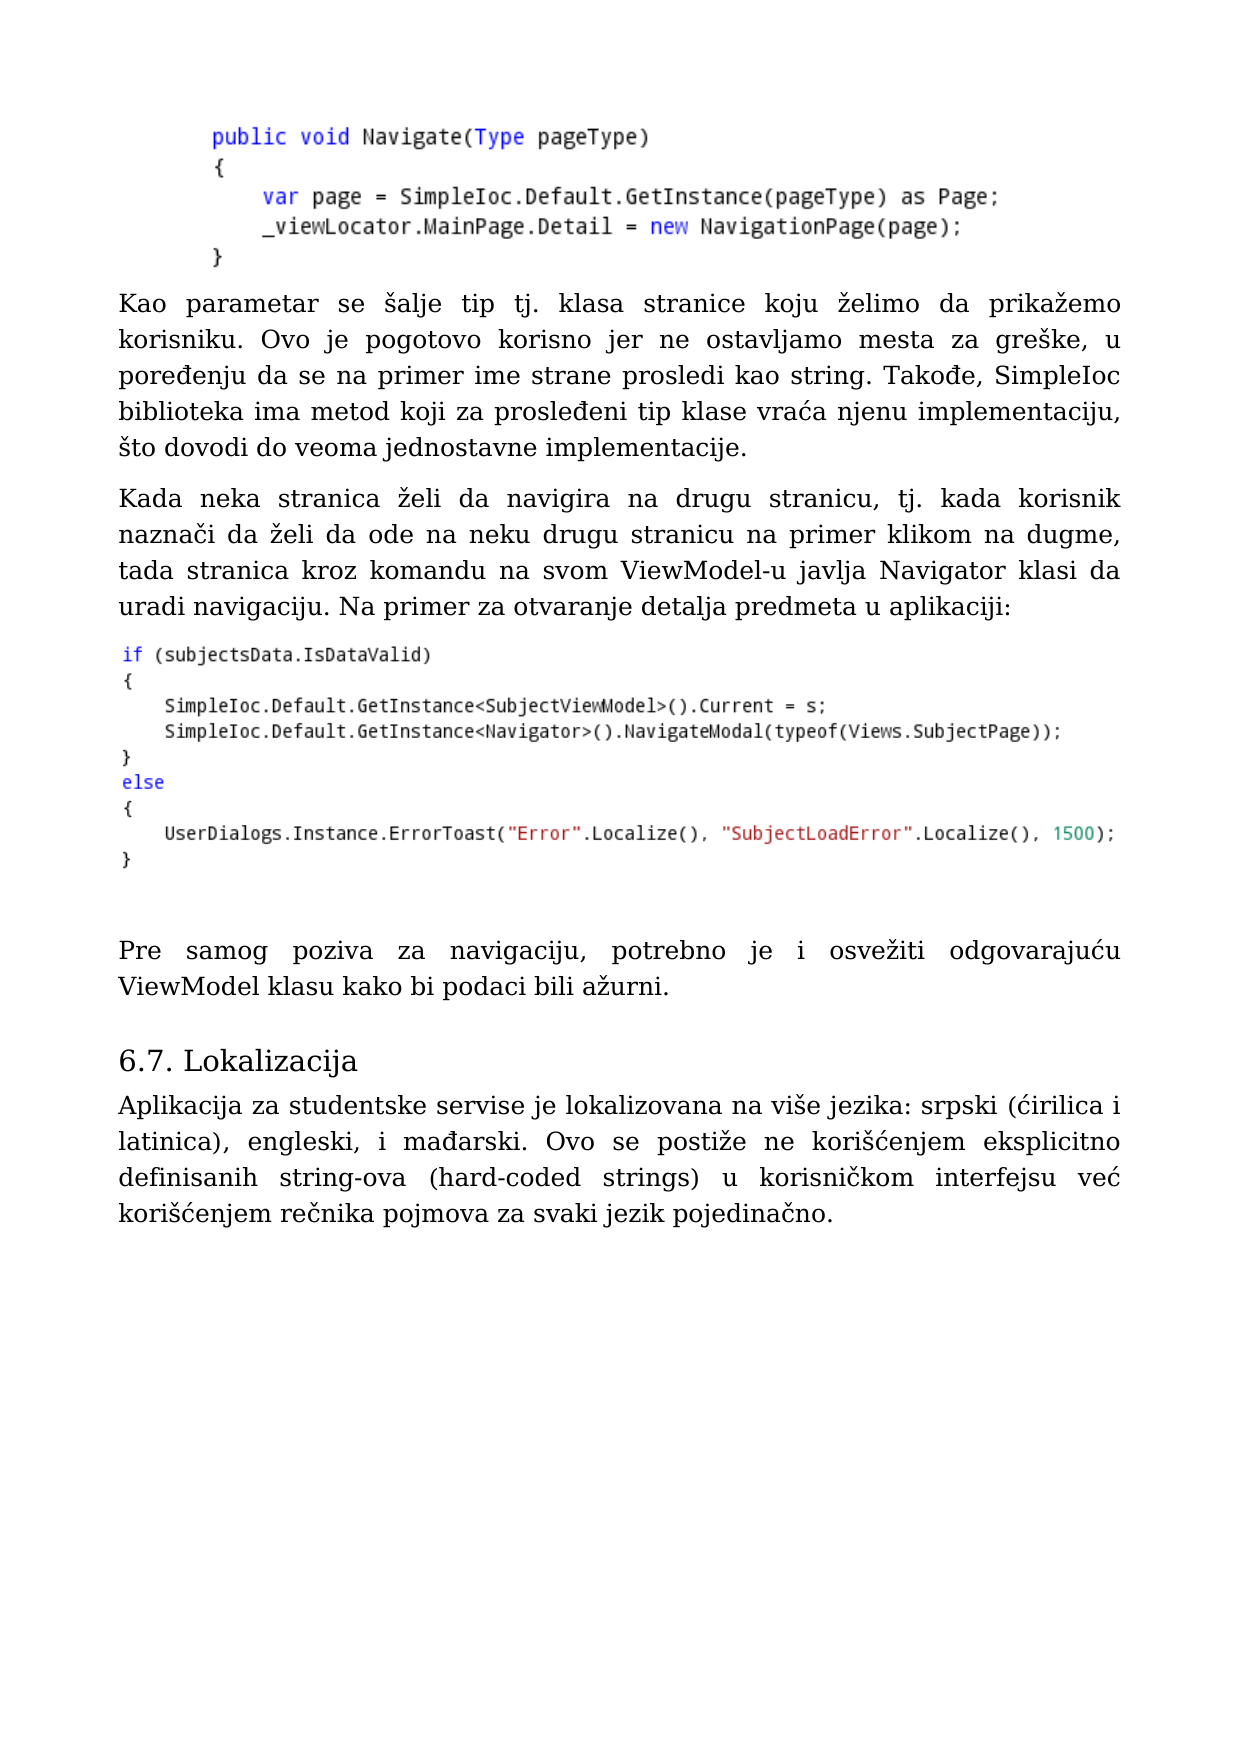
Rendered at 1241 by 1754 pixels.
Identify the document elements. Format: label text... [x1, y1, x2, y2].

text Aplikacija za studentske servise je lokalizovana na više jezika: srpski (ćirilica i latinica), engleski, i mađarski. Ovo se postiže ne korišćenjem eksplicitno definisanih string-ova (hard-coded strings) u korisničkom interfejsu već korišćenjem rečnika pojmova za svaki jezik pojedinačno. [118, 1089, 1122, 1227]
subtitle 6.7. Lokalizacija [118, 1042, 1122, 1077]
text Kada neka stranica želi da navigira na drugu stranicu, tj. kada korisnik naznači da želi da ode na neku drugu stranicu na primer klikom na dugme, tada stranica kroz komandu na svom ViewModel-u javlja Navigator klasi da uradi navigaciju. Na primer za otvaranje detalja predmeta u aplikaciji: [118, 482, 1122, 620]
text Pre samog poziva za navigaciju, potrebno je i osvežiti odgovarajuću ViewModel klasu kako bi podaci bili ažurni. [118, 935, 1122, 1001]
text Kao parametar se šalje tip tj. klasa stranice koju želimo da prikažemo korisniku. Ovo je pogotovo korisno jer ne ostavljamo mesta za greške, u poređenju da se na primer ime strane prosledi kao string. Takođe, SimpleIoc biblioteka ima metod koji za prosleđeni tip klase vraća njenu implementaciju, što dovodi do veoma jednostavne implementacije. [118, 118, 1122, 462]
picture [118, 640, 1123, 879]
picture [203, 118, 1037, 283]
